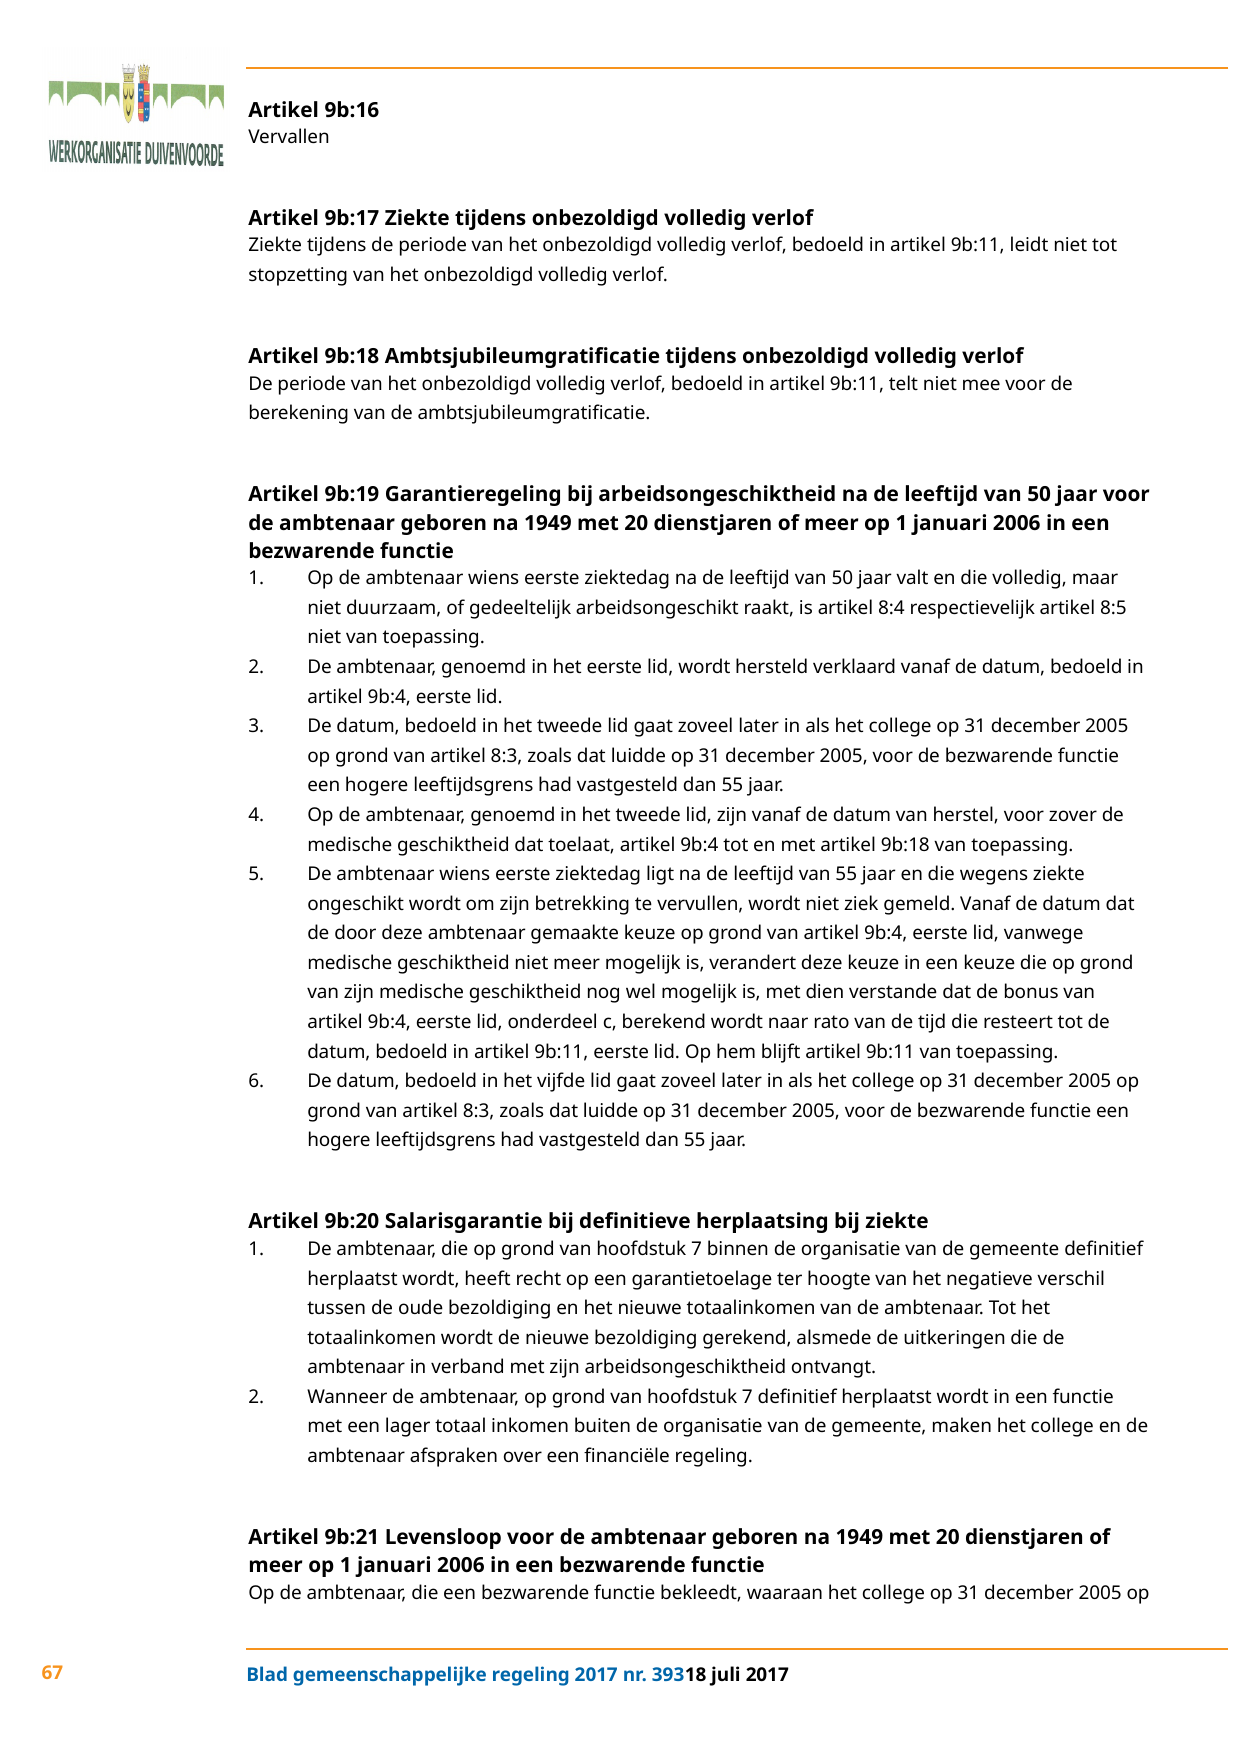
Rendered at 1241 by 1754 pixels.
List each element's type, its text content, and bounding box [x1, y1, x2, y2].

text Artikel 9b:19 Garantieregeling bij arbeidsongeschiktheid na de leeftijd van 50 jaar voor de ambtenaar geboren na 1949 met 20 dienstjaren of meer op 1 januari 2006 in een bezwarende functie [248, 479, 1152, 564]
list De datum, bedoeld in het tweede lid gaat zoveel later in als het college op 31 december 2005 op grond van artikel 8:3, zoals dat luidde op 31 december 2005, voor de bezwarende functie een hogere leeftijdsgrens had vastgesteld dan 55 jaar. [248, 712, 1152, 797]
list De datum, bedoeld in het vijfde lid gaat zoveel later in als het college op 31 december 2005 op grond van artikel 8:3, zoals dat luidde op 31 december 2005, voor de bezwarende functie een hogere leeftijdsgrens had vastgesteld dan 55 jaar. [248, 1067, 1152, 1152]
text Artikel 9b:20 Salarisgarantie bij definitieve herplaatsing bij ziekte [248, 1207, 1152, 1235]
list De ambtenaar, die op grond van hoofdstuk 7 binnen de organisatie van de gemeente definitief herplaatst wordt, heeft recht op een garantietoelage ter hoogte van het negatieve verschil tussen de oude bezoldiging en het nieuwe totaalinkomen van de ambtenaar. Tot het totaalinkomen wordt de nieuwe bezoldiging gerekend, alsmede de uitkeringen die de ambtenaar in verband met zijn arbeidsongeschiktheid ontvangt. [248, 1235, 1152, 1379]
list Op de ambtenaar wiens eerste ziektedag na de leeftijd van 50 jaar valt en die volledig, maar niet duurzaam, of gedeeltelijk arbeidsongeschikt raakt, is artikel 8:4 respectievelijk artikel 8:5 niet van toepassing. [248, 564, 1152, 649]
text Artikel 9b:16 [248, 95, 1152, 123]
list Op de ambtenaar, genoemd in het tweede lid, zijn vanaf de datum van herstel, voor zover de medische geschiktheid dat toelaat, artikel 9b:4 tot en met artikel 9b:18 van toepassing. [248, 801, 1152, 857]
picture [41, 47, 231, 172]
text De periode van het onbezoldigd volledig verlof, bedoeld in artikel 9b:11, telt niet mee voor de berekening van de ambtsjubileumgratificatie. [248, 370, 1152, 425]
list Wanneer de ambtenaar, op grond van hoofdstuk 7 definitief herplaatst wordt in een functie met een lager totaal inkomen buiten de organisatie van de gemeente, maken het college en de ambtenaar afspraken over een financiële regeling. [248, 1383, 1152, 1468]
list De ambtenaar, genoemd in het eerste lid, wordt hersteld verklaard vanaf de datum, bedoeld in artikel 9b:4, eerste lid. [248, 653, 1152, 709]
text Ziekte tijdens de periode van het onbezoldigd volledig verlof, bedoeld in artikel 9b:11, leidt niet tot stopzetting van het onbezoldigd volledig verlof. [248, 232, 1152, 287]
text Vervallen [248, 123, 1152, 149]
list De ambtenaar wiens eerste ziektedag ligt na de leeftijd van 55 jaar en die wegens ziekte ongeschikt wordt om zijn betrekking te vervullen, wordt niet ziek gemeld. Vanaf de datum dat de door deze ambtenaar gemaakte keuze op grond van artikel 9b:4, eerste lid, vanwege medische geschiktheid niet meer mogelijk is, verandert deze keuze in een keuze die op grond van zijn medische geschiktheid nog wel mogelijk is, met dien verstande dat de bonus van artikel 9b:4, eerste lid, onderdeel c, berekend wordt naar rato van de tijd die resteert tot de datum, bedoeld in artikel 9b:11, eerste lid. Op hem blijft artikel 9b:11 van toepassing. [248, 860, 1152, 1064]
text Artikel 9b:18 Ambtsjubileumgratificatie tijdens onbezoldigd volledig verlof [248, 341, 1152, 370]
text Op de ambtenaar, die een bezwarende functie bekleedt, waaraan het college op 31 december 2005 op [248, 1579, 1152, 1605]
text Artikel 9b:21 Levensloop voor de ambtenaar geboren na 1949 met 20 dienstjaren of meer op 1 januari 2006 in een bezwarende functie [248, 1522, 1152, 1579]
text Artikel 9b:17 Ziekte tijdens onbezoldigd volledig verlof [248, 203, 1152, 232]
